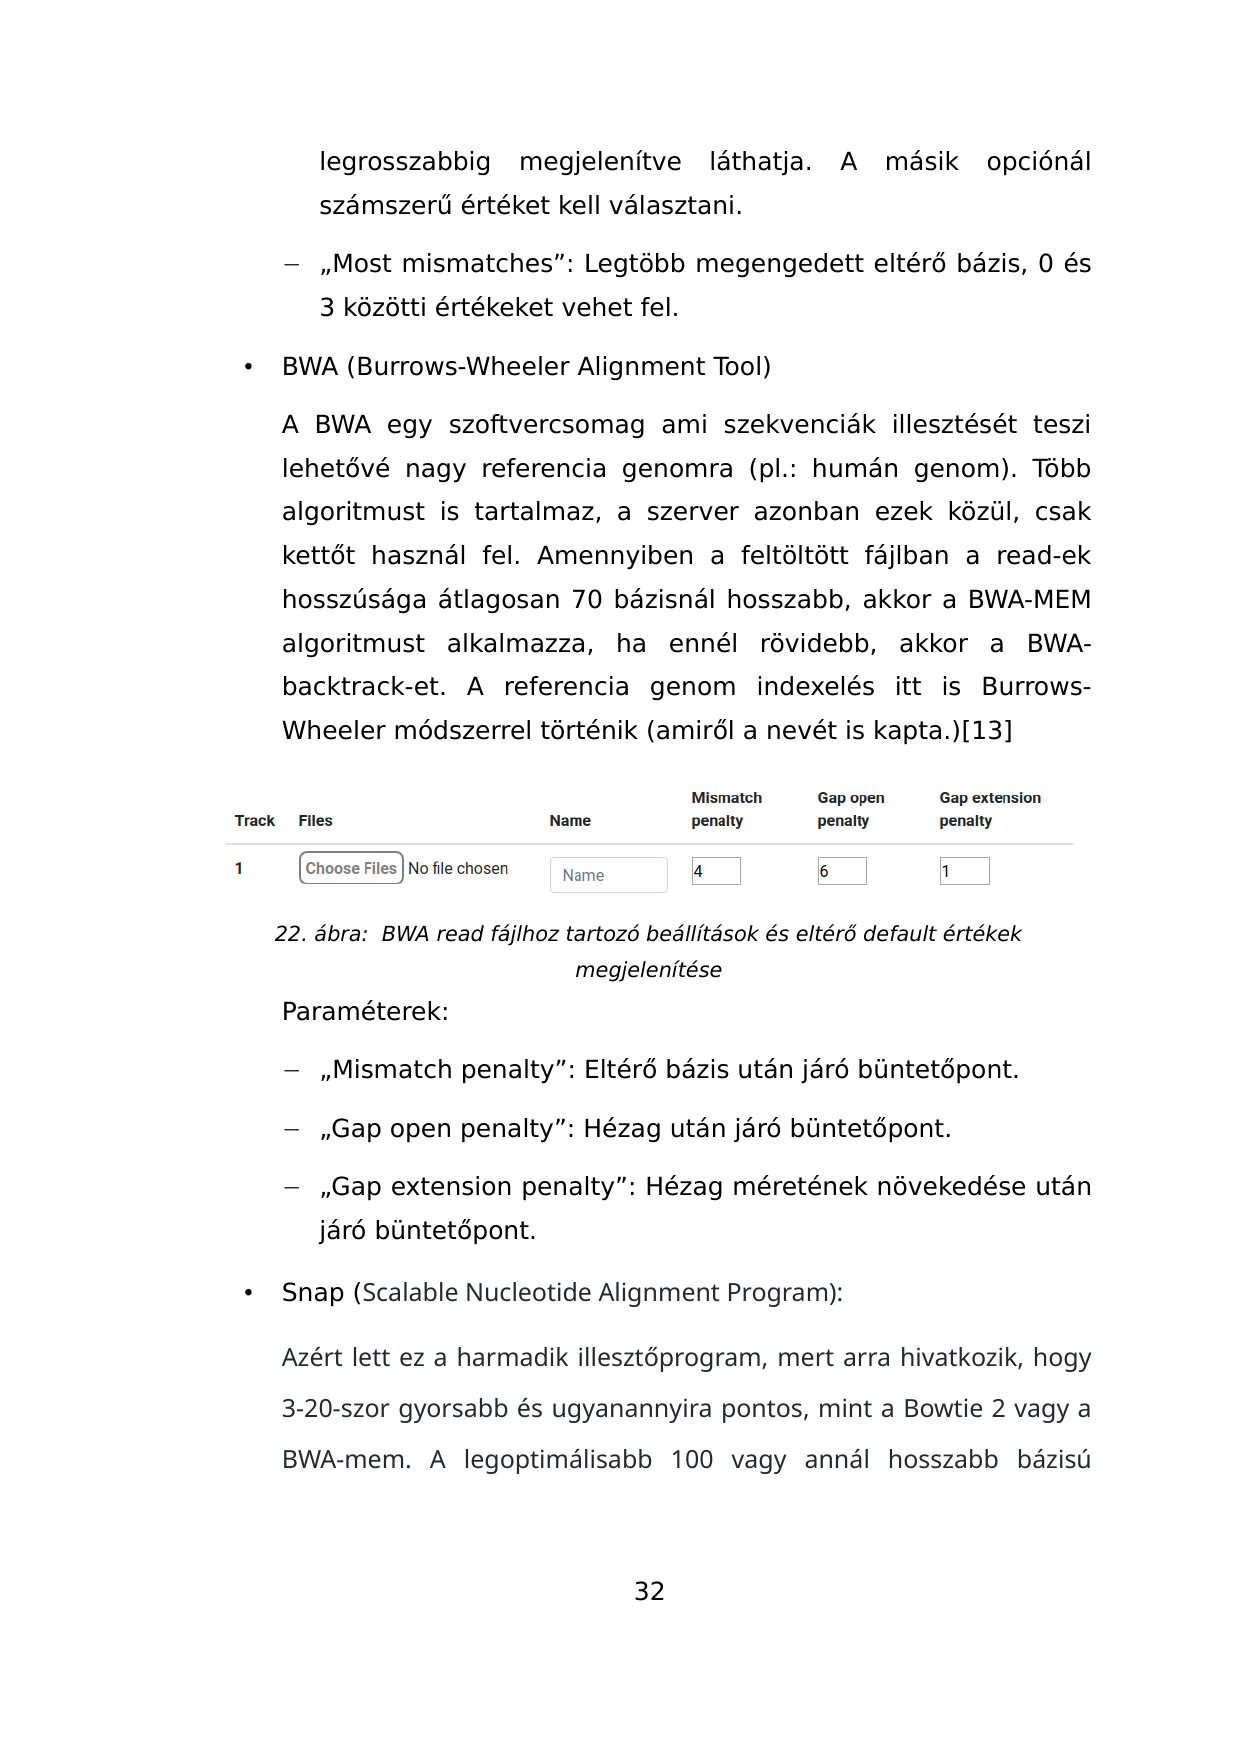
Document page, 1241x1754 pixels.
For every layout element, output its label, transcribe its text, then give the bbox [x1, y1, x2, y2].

list Snap (Scalable Nucleotide Alignment Program): [244, 1274, 1093, 1308]
list Azért lett ez a harmadik illesztőprogram, mert arra hivatkozik, hogy 3-20-szor gyorsabb és ugyanannyira pontos, mint a Bowtie 2 vagy a BWA-mem. A legoptimálisabb 100 vagy annál hosszabb bázisú [244, 1340, 1093, 1476]
list „Gap open penalty”: Hézag után járó büntetőpont. [282, 1114, 1093, 1143]
list „Gap extension penalty”: Hézag méretének növekedése után járó büntetőpont. [282, 1172, 1093, 1245]
list legrosszabbig megjelenítve láthatja. A másik opciónál számszerű értéket kell választani. [282, 148, 1093, 221]
list „Most mismatches”: Legtöbb megengedett eltérő bázis, 0 és 3 közötti értékeket vehet fel. [282, 250, 1093, 323]
list Paraméterek: [244, 906, 1093, 1027]
list BWA (Burrows-Wheeler Alignment Tool) [244, 352, 1093, 381]
list „Mismatch penalty”: Eltérő bázis után járó büntetőpont. [282, 1056, 1093, 1085]
list 22. ábra: BWA read fájlhoz tartozó beállítások és eltérő default értékek megjelenítése [225, 906, 1074, 983]
list A BWA egy szoftvercsomag ami szekvenciák illesztését teszi lehetővé nagy referencia genomra (pl.: humán genom). Több algoritmust is tartalmaz, a szerver azonban ezek közül, csak kettőt használ fel. Amennyiben a feltöltött fájlban a read-ek hosszúsága átlagosan 70 bázisnál hosszabb, akkor a BWA-MEM algoritmust alkalmazza, ha ennél rövidebb, akkor a BWA-backtrack-et. A referencia genom indexelés itt is Burrows-Wheeler módszerrel történik (amiről a nevét is kapta.)[13] [244, 410, 1093, 746]
picture [225, 774, 1074, 906]
